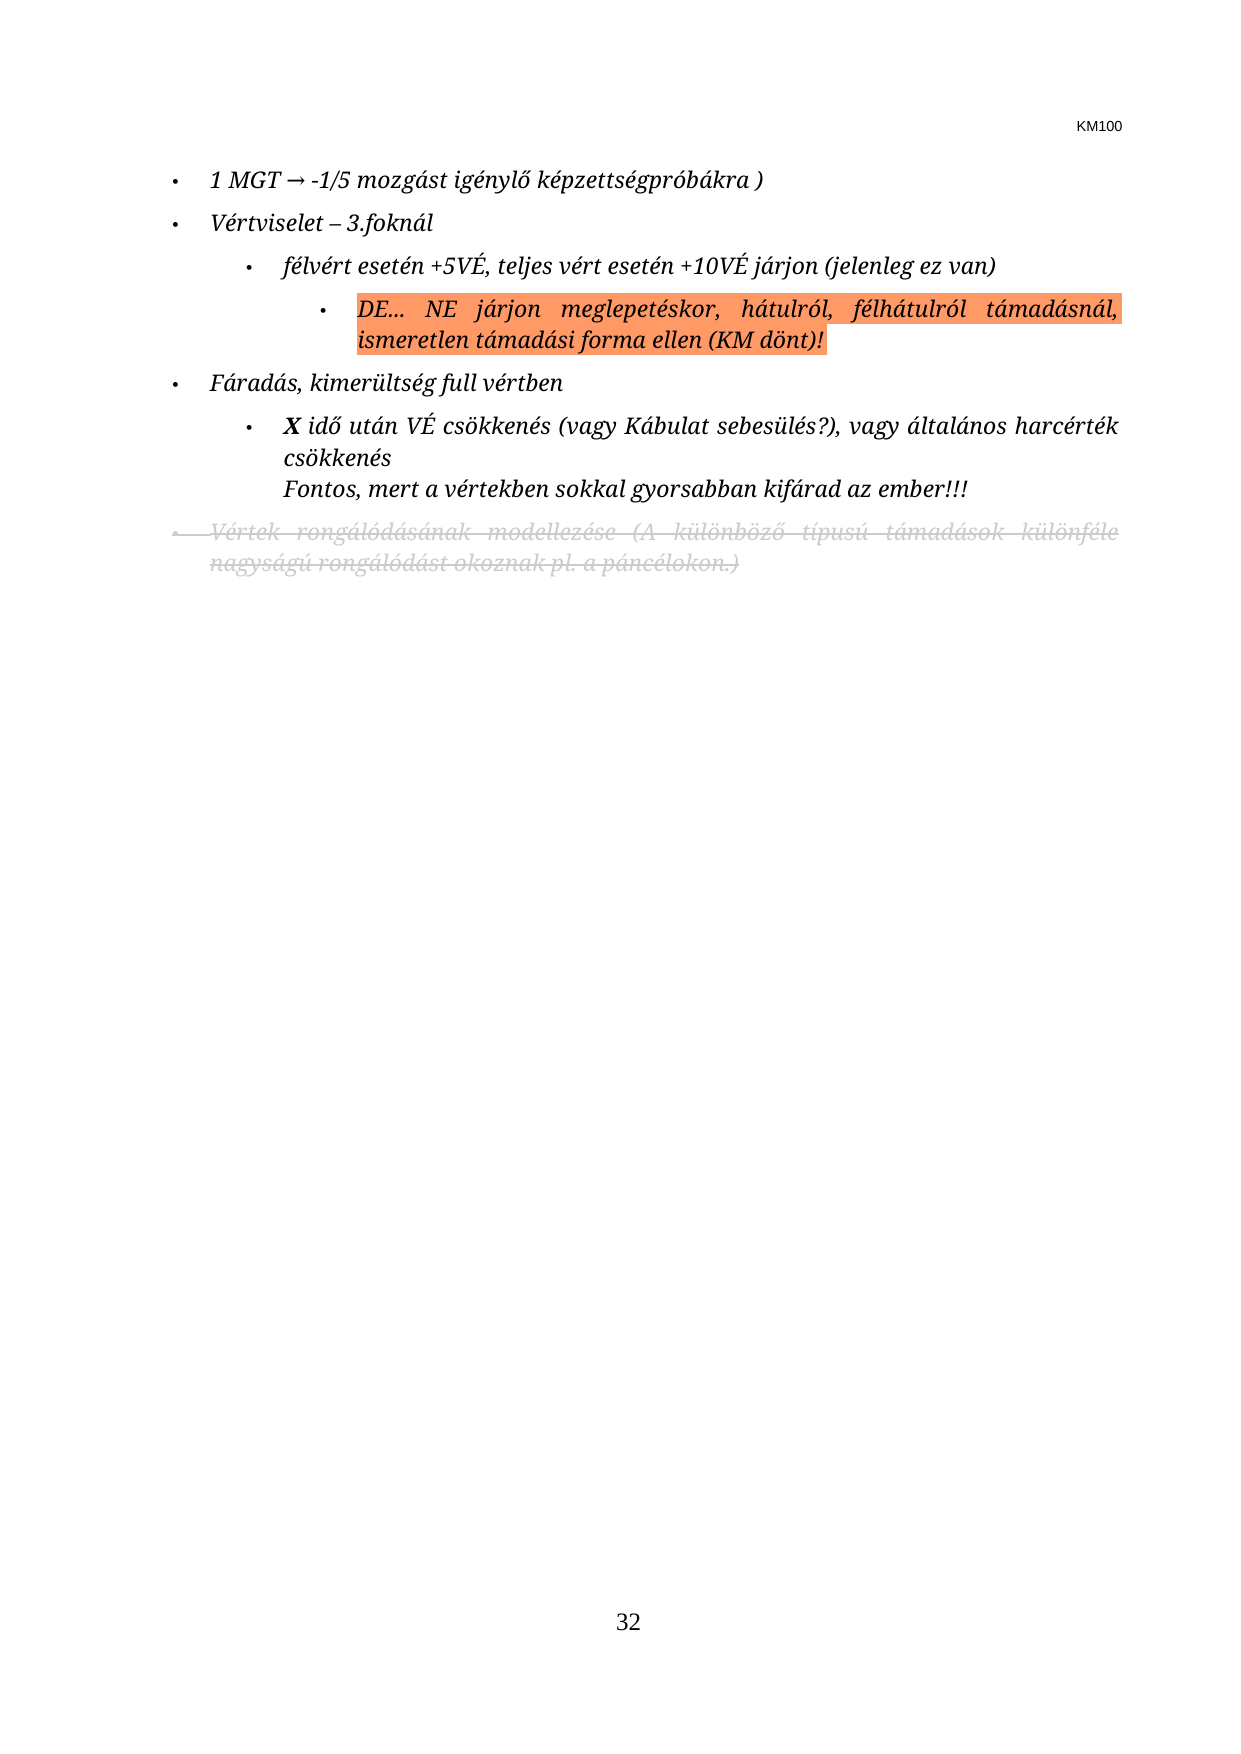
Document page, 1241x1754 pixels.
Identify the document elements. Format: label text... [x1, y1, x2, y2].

list X idő után VÉ csökkenés (vagy Kábulat sebesülés?), vagy általános harcérték csökkenés Fontos, mert a vértekben sokkal gyorsabban kifárad az ember!!! [246, 410, 1122, 504]
list Fáradás, kimerültség full vértben [172, 367, 1122, 398]
list Vértviselet – 3.foknál [172, 207, 1122, 238]
list DE... NE járjon meglepetéskor, hátulról, félhátulról támadásnál, ismeretlen támadási forma ellen (KM dönt)! [320, 293, 1122, 355]
list 1 MGT → -1/5 mozgást igénylő képzettségpróbákra ) [172, 164, 1122, 195]
list Vértek rongálódásának modellezése (A különböző típusú támadások különféle nagyságú rongálódást okoznak pl. a páncélokon.) [172, 516, 1122, 578]
list félvért esetén +5VÉ, teljes vért esetén +10VÉ járjon (jelenleg ez van) [246, 250, 1122, 281]
